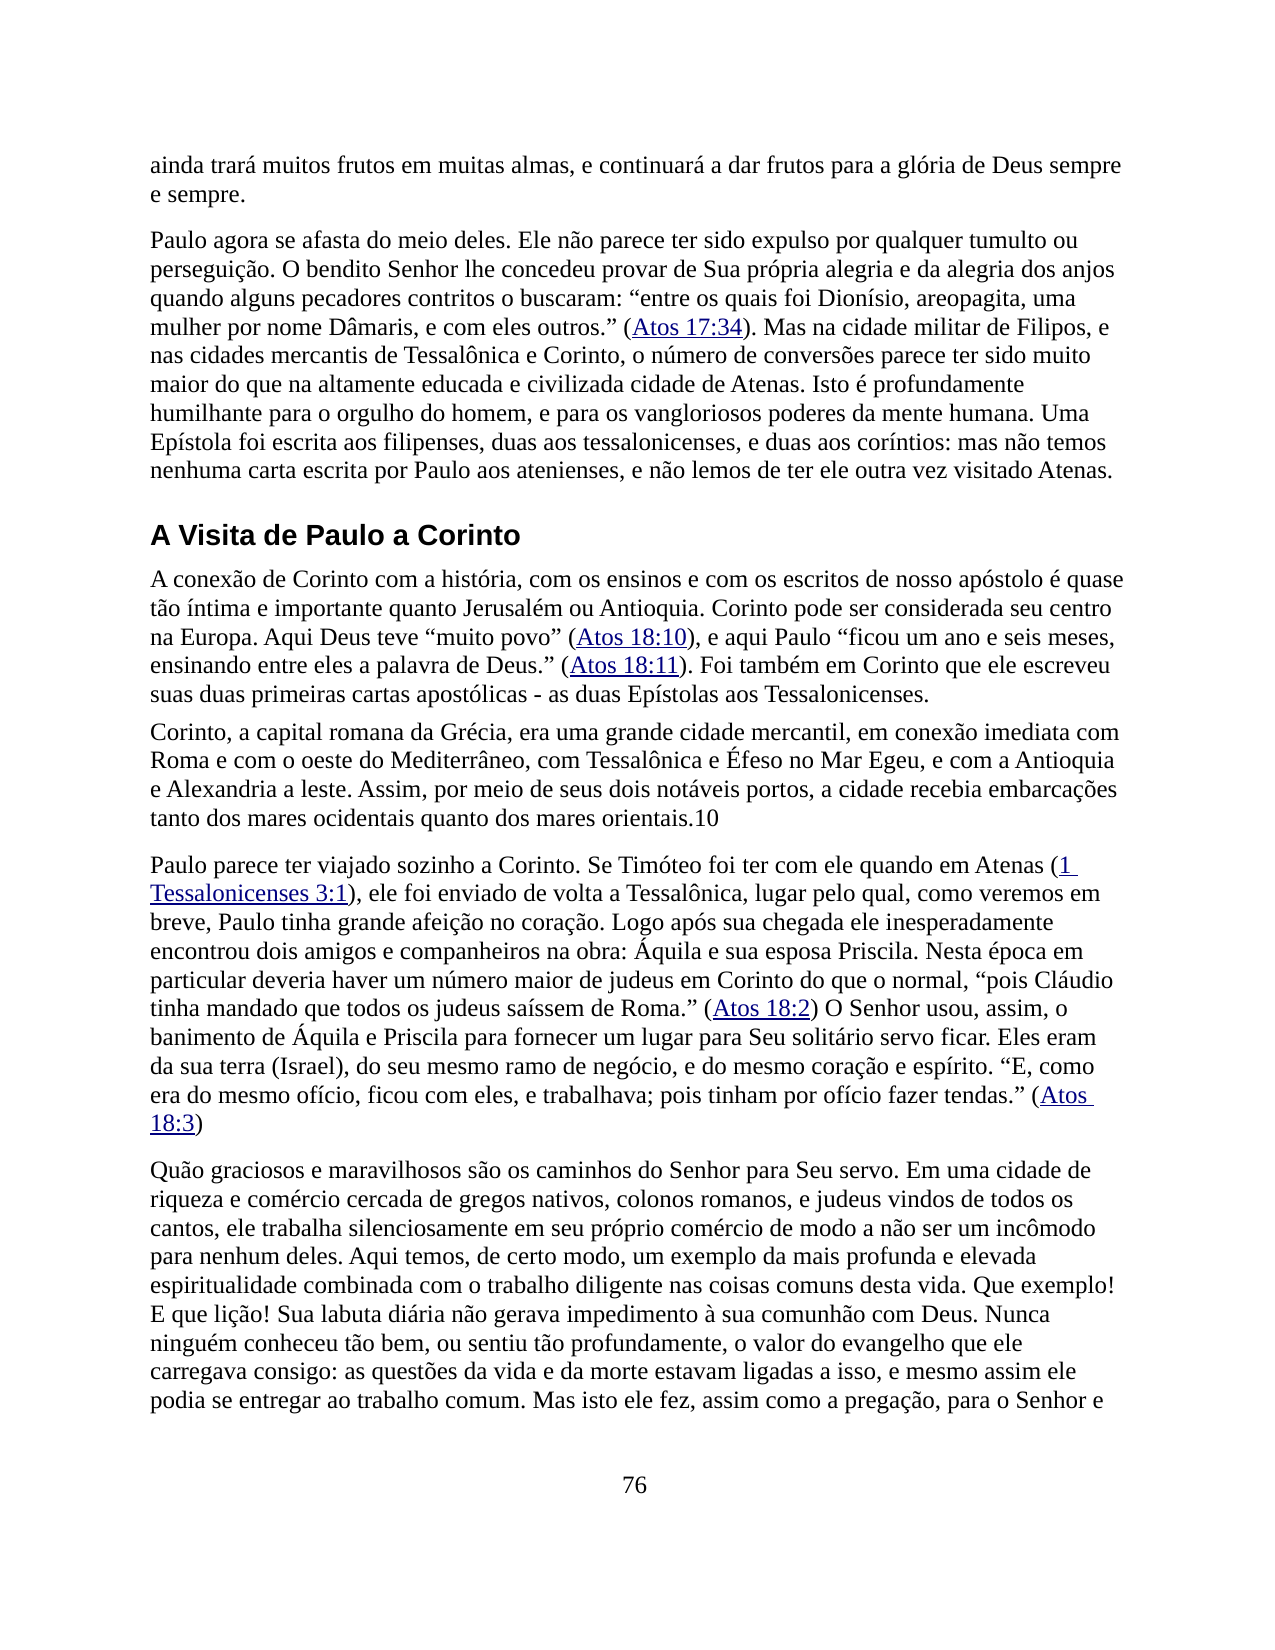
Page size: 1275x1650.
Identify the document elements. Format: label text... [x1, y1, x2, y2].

text Paulo agora se afasta do meio deles. Ele não parece ter sido expulso por qualquer tumulto ou perseguição. O bendito Senhor lhe concedeu provar de Sua própria alegria e da alegria dos anjos quando alguns pecadores contritos o buscaram: “entre os quais foi Dionísio, areopagita, uma mulher por nome Dâmaris, e com eles outros.” (Atos 17:34). Mas na cidade militar de Filipos, e nas cidades mercantis de Tessalônica e Corinto, o número de conversões parece ter sido muito maior do que na altamente educada e civilizada cidade de Atenas. Isto é profundamente humilhante para o orgulho do homem, e para os vangloriosos poderes da mente humana. Uma Epístola foi escrita aos filipenses, duas aos tessalonicenses, e duas aos coríntios: mas não temos nenhuma carta escrita por Paulo aos atenienses, e não lemos de ter ele outra vez visitado Atenas. [150, 225, 1125, 484]
text Quão graciosos e maravilhosos são os caminhos do Senhor para Seu servo. Em uma cidade de riqueza e comércio cercada de gregos nativos, colonos romanos, e judeus vindos de todos os cantos, ele trabalha silenciosamente em seu próprio comércio de modo a não ser um incômodo para nenhum deles. Aqui temos, de certo modo, um exemplo da mais profunda e elevada espiritualidade combinada com o trabalho diligente nas coisas comuns desta vida. Que exemplo! E que lição! Sua labuta diária não gerava impedimento à sua comunhão com Deus. Nunca ninguém conheceu tão bem, ou sentiu tão profundamente, o valor do evangelho que ele carregava consigo: as questões da vida e da morte estavam ligadas a isso, e mesmo assim ele podia se entregar ao trabalho comum. Mas isto ele fez, assim como a pregação, para o Senhor e [150, 1155, 1125, 1414]
text Paulo parece ter viajado sozinho a Corinto. Se Timóteo foi ter com ele quando em Atenas (1 Tessalonicenses 3:1), ele foi enviado de volta a Tessalônica, lugar pelo qual, como veremos em breve, Paulo tinha grande afeição no coração. Logo após sua chegada ele inesperadamente encontrou dois amigos e companheiros na obra: Áquila e sua esposa Priscila. Nesta época em particular deveria haver um número maior de judeus em Corinto do que o normal, “pois Cláudio tinha mandado que todos os judeus saíssem de Roma.” (Atos 18:2) O Senhor usou, assim, o banimento de Áquila e Priscila para fornecer um lugar para Seu solitário servo ficar. Eles eram da sua terra (Israel), do seu mesmo ramo de negócio, e do mesmo coração e espírito. “E, como era do mesmo ofício, ficou com eles, e trabalhava; pois tinham por ofício fazer tendas.” (Atos 18:3) [150, 850, 1125, 1137]
text A conexão de Corinto com a história, com os ensinos e com os escritos de nosso apóstolo é quase tão íntima e importante quanto Jerusalém ou Antioquia. Corinto pode ser considerada seu centro na Europa. Aqui Deus teve “muito povo” (Atos 18:10), e aqui Paulo “ficou um ano e seis meses, ensinando entre eles a palavra de Deus.” (Atos 18:11). Foi também em Corinto que ele escreveu suas duas primeiras cartas apostólicas - as duas Epístolas aos Tessalonicenses. [150, 564, 1125, 708]
subtitle A Visita de Paulo a Corinto [150, 518, 1125, 552]
text ainda trará muitos frutos em muitas almas, e continuará a dar frutos para a glória de Deus sempre e sempre. [150, 150, 1125, 207]
text Corinto, a capital romana da Grécia, era uma grande cidade mercantil, em conexão imediata com Roma e com o oeste do Mediterrâneo, com Tessalônica e Éfeso no Mar Egeu, e com a Antioquia e Alexandria a leste. Assim, por meio de seus dois notáveis portos, a cidade recebia embarcações tanto dos mares ocidentais quanto dos mares orientais.10 [150, 717, 1125, 832]
